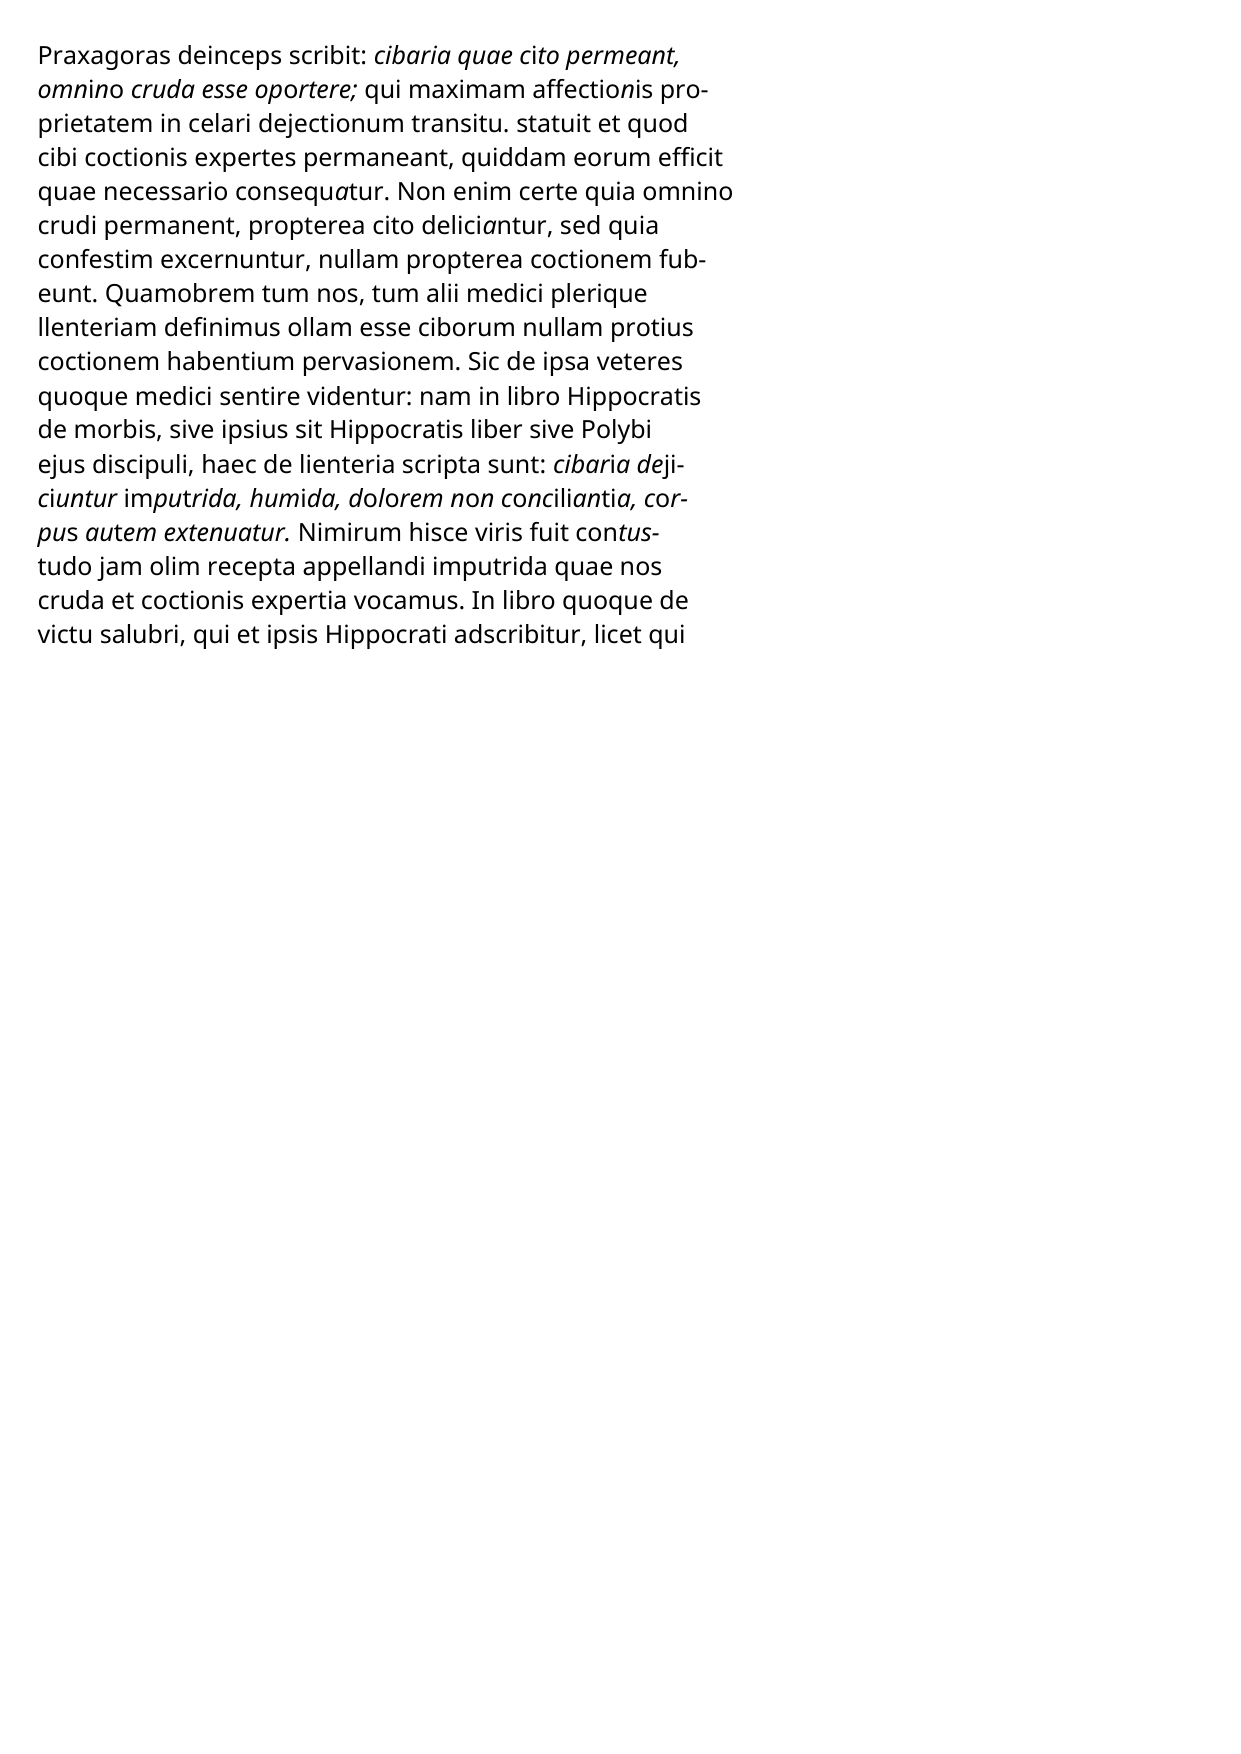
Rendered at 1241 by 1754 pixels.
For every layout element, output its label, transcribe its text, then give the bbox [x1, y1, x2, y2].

text Praxagoras deinceps scribit: cibaria quae cito permeant, omnino cruda esse oportere; qui maximam affectionis pro- prietatem in celari dejectionum transitu. statuit et quod cibi coctionis expertes permaneant, quiddam eorum efficit quae necessario consequatur. Non enim certe quia omnino crudi permanent, propterea cito deliciantur, sed quia confestim excernuntur, nullam propterea coctionem fub- eunt. Quamobrem tum nos, tum alii medici plerique llenteriam definimus ollam esse ciborum nullam protius coctionem habentium pervasionem. Sic de ipsa veteres quoque medici sentire videntur: nam in libro Hippocratis de morbis, sive ipsius sit Hippocratis liber sive Polybi ejus discipuli, haec de lienteria scripta sunt: cibaria deji- ciuntur imputrida, humida, dolorem non conciliantia, cor- pus autem extenuatur. Nimirum hisce viris fuit contus- tudo jam olim recepta appellandi imputrida quae nos cruda et coctionis expertia vocamus. In libro quoque de victu salubri, qui et ipsis Hippocrati adscribitur, licet qui [37, 37, 1203, 651]
